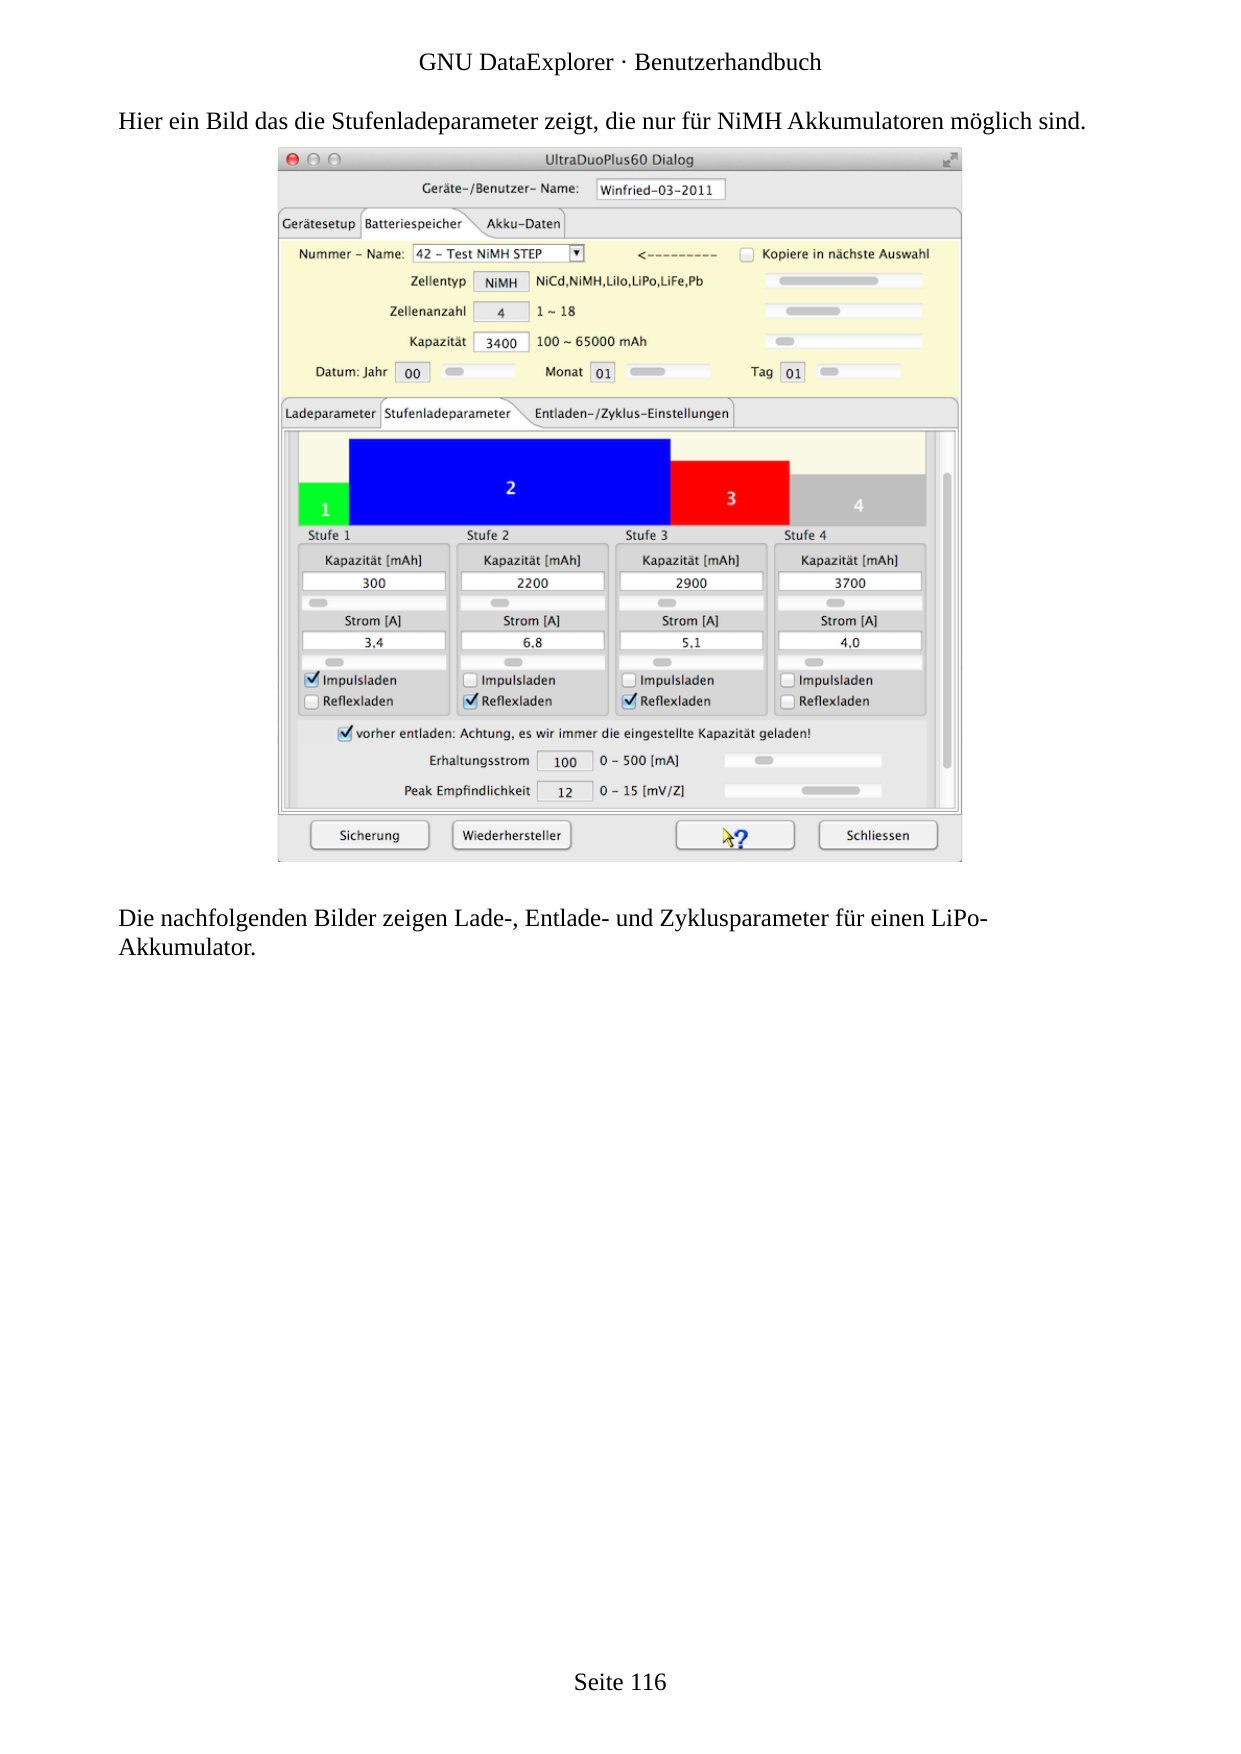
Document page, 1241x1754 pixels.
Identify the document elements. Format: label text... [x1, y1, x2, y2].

picture [277, 147, 963, 862]
text Die nachfolgenden Bilder zeigen Lade-, Entlade- und Zyklusparameter für einen LiPo-Akkumulator. [118, 903, 1122, 961]
text Hier ein Bild das die Stufenladeparameter zeigt, die nur für NiMH Akkumulatoren möglich sind. [118, 106, 1122, 135]
